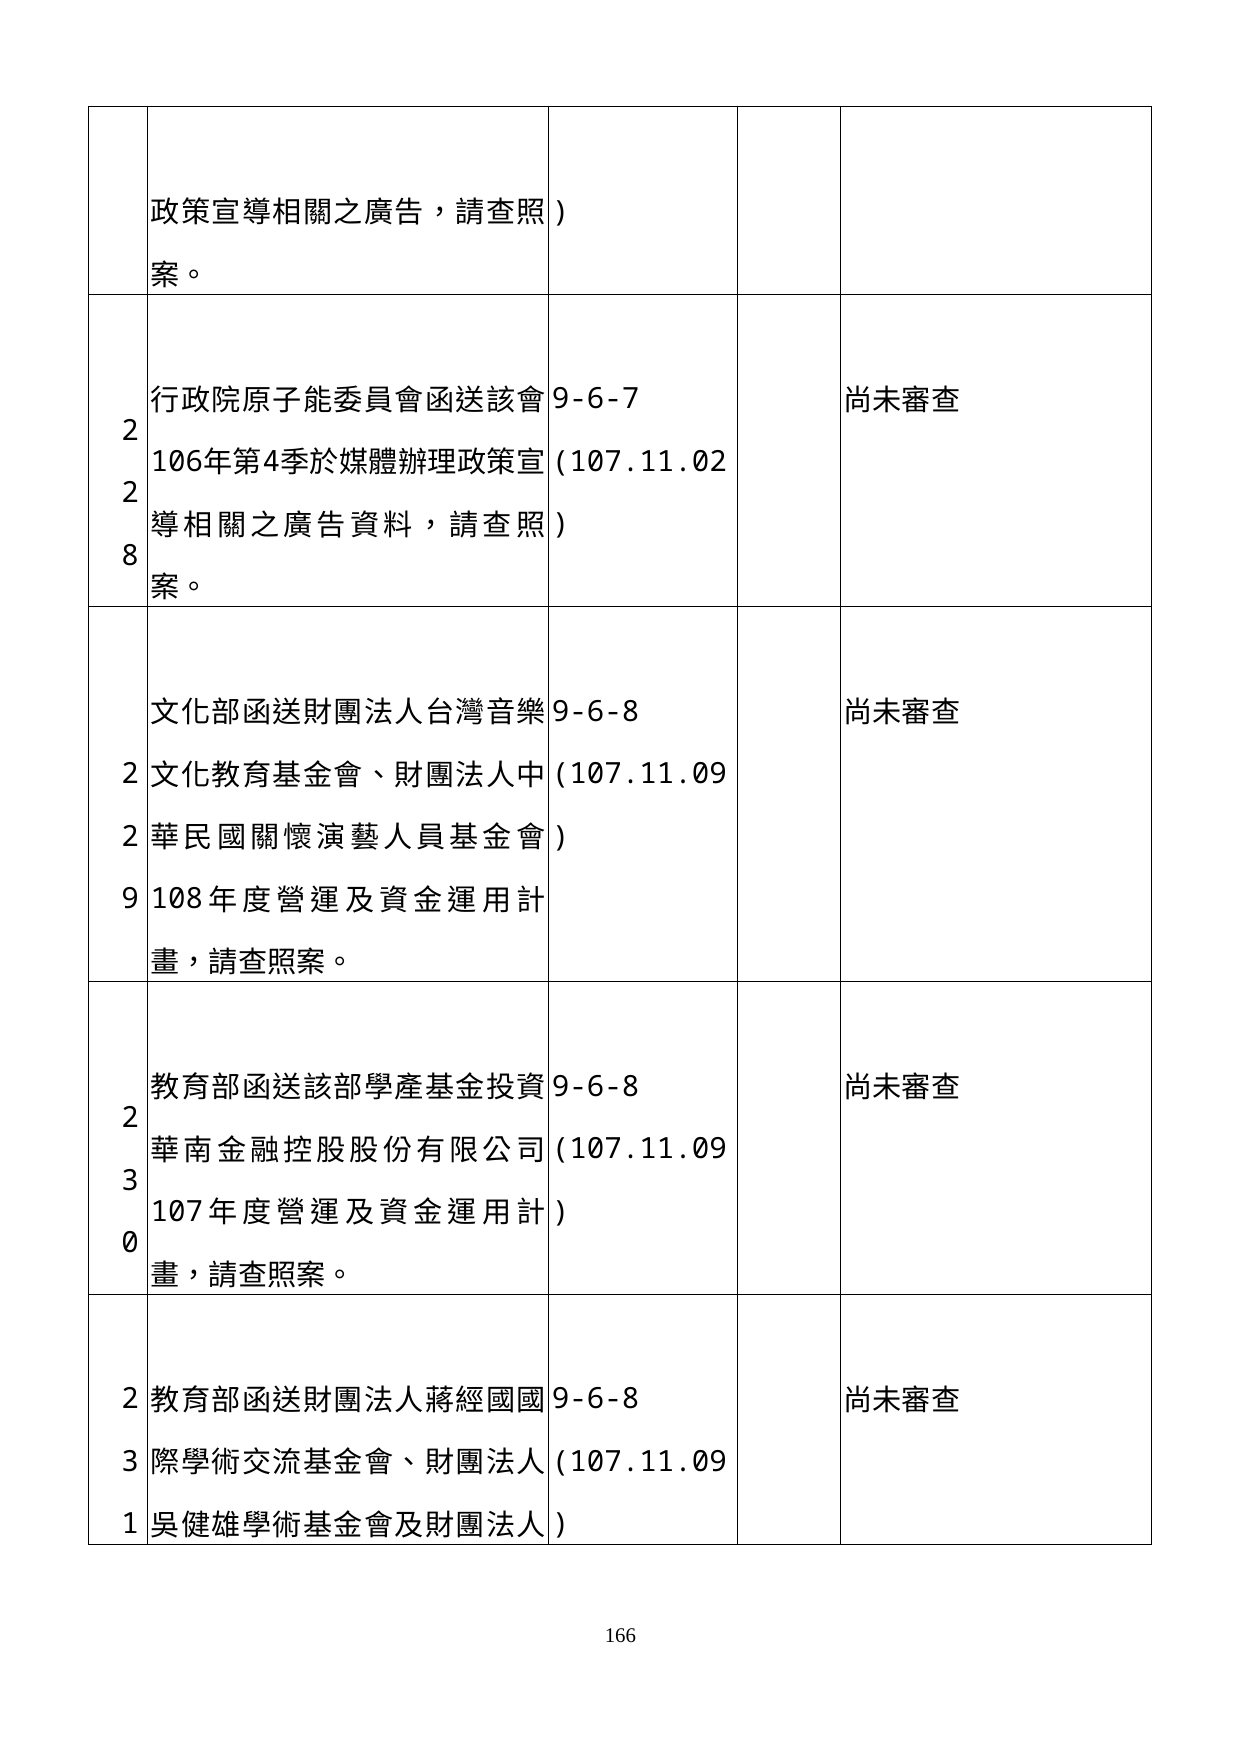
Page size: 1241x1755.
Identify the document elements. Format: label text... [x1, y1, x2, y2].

table_cell [738, 607, 840, 981]
table_cell [841, 107, 1151, 293]
table_cell [738, 295, 840, 606]
table_cell [738, 1295, 840, 1543]
table_cell 尚未審查 [841, 295, 1151, 606]
table_cell 9-6-8 (107.11.09) [549, 982, 737, 1293]
table_cell 政策宣導相關之廣告，請查照案。 [148, 107, 548, 293]
table_cell [89, 295, 147, 606]
table_cell [738, 107, 840, 293]
table_cell ) [549, 107, 737, 293]
table_cell 文化部函送財團法人台灣音樂文化教育基金會、財團法人中華民國關懷演藝人員基金會108年度營運及資金運用計畫，請查照案。 [148, 607, 548, 981]
table_cell 尚未審查 [841, 982, 1151, 1293]
table_cell [738, 982, 840, 1293]
table_cell [89, 1295, 147, 1543]
table_cell 9-6-8 (107.11.09) [549, 607, 737, 981]
table_cell [89, 982, 147, 1293]
table_cell 尚未審查 [841, 607, 1151, 981]
table_cell [89, 107, 147, 293]
table_cell [89, 607, 147, 981]
table_cell 9-6-7 (107.11.02) [549, 295, 737, 606]
table_cell 9-6-8 (107.11.09) [549, 1295, 737, 1543]
table_cell 尚未審查 [841, 1295, 1151, 1543]
table_cell 教育部函送該部學產基金投資華南金融控股股份有限公司107年度營運及資金運用計畫，請查照案。 [148, 982, 548, 1293]
table_cell 教育部函送財團法人蔣經國國際學術交流基金會、財團法人吳健雄學術基金會及財團法人 [148, 1295, 548, 1543]
table_cell 行政院原子能委員會函送該會106年第4季於媒體辦理政策宣導相關之廣告資料，請查照案。 [148, 295, 548, 606]
